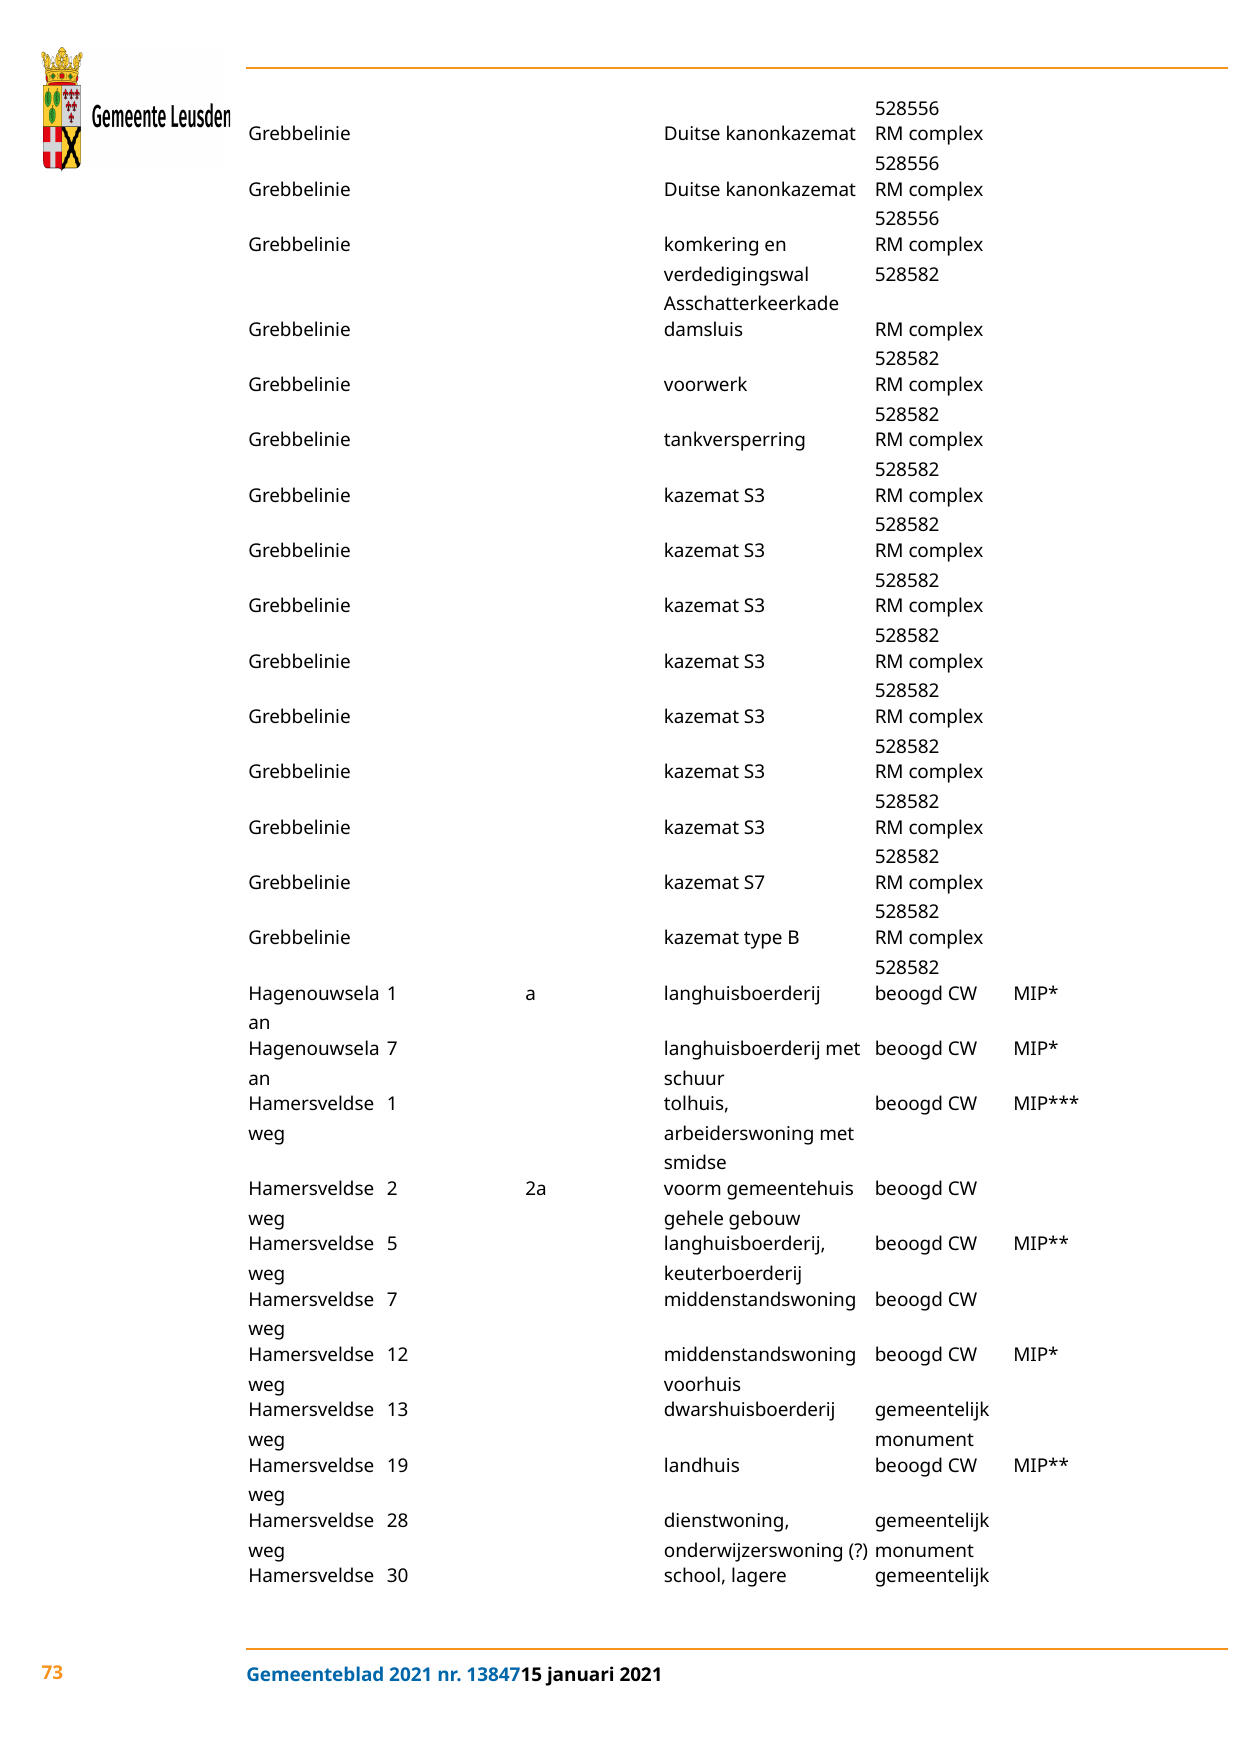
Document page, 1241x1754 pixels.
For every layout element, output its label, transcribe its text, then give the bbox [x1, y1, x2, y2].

table_cell [387, 176, 525, 231]
table_cell Grebbelinie [248, 176, 387, 231]
table_cell [387, 759, 525, 814]
table_cell Hamersveldseweg [248, 1452, 387, 1507]
table_cell damsluis [664, 316, 874, 371]
table_cell Hagenouwselaan [248, 1035, 387, 1090]
table_cell kazemat S7 [664, 869, 874, 924]
table_cell [525, 121, 664, 176]
table_cell RM complex 528582 [875, 537, 1013, 593]
table_cell 28 [387, 1507, 525, 1562]
table_cell RM complex 528582 [875, 231, 1013, 316]
table_cell 19 [387, 1452, 525, 1507]
table_cell Grebbelinie [248, 648, 387, 703]
table_cell [1013, 176, 1152, 231]
table_cell kazemat S3 [664, 648, 874, 703]
table_cell beoogd CW [875, 1452, 1013, 1507]
table_cell [1013, 593, 1152, 648]
table_cell [525, 427, 664, 482]
table_cell Grebbelinie [248, 759, 387, 814]
table_cell Grebbelinie [248, 703, 387, 758]
table_cell RM complex 528582 [875, 869, 1013, 924]
table_cell MIP*** [1013, 1090, 1152, 1175]
table_cell [387, 231, 525, 316]
table_cell 30 [387, 1563, 525, 1588]
table_cell Hamersveldseweg [248, 1286, 387, 1341]
table_cell RM complex 528582 [875, 316, 1013, 371]
table_cell beoogd CW [875, 980, 1013, 1035]
table_cell RM complex 528582 [875, 703, 1013, 758]
table_cell kazemat S3 [664, 537, 874, 593]
table_cell 7 [387, 1286, 525, 1341]
table_cell MIP* [1013, 1035, 1152, 1090]
table_cell Hamersveldseweg [248, 1397, 387, 1452]
table_cell Hamersveldseweg [248, 1231, 387, 1286]
table_cell [387, 869, 525, 924]
table_cell 7 [387, 1035, 525, 1090]
table_cell Duitse kanonkazemat [664, 121, 874, 176]
table_cell RM complex 528582 [875, 371, 1013, 427]
table_cell beoogd CW [875, 1035, 1013, 1090]
table_cell Grebbelinie [248, 537, 387, 593]
table_cell middenstandswoning voorhuis [664, 1341, 874, 1397]
table_cell [1013, 1175, 1152, 1231]
table_cell Grebbelinie [248, 814, 387, 869]
table_cell [387, 95, 525, 121]
table_cell Grebbelinie [248, 427, 387, 482]
table_cell gemeentelijk monument [875, 1397, 1013, 1452]
table_cell [1013, 95, 1152, 121]
table_cell Grebbelinie [248, 482, 387, 537]
table_cell [525, 814, 664, 869]
table_cell [525, 95, 664, 121]
table_cell [387, 371, 525, 427]
table_cell [525, 482, 664, 537]
table_cell [248, 95, 387, 121]
table_cell [525, 703, 664, 758]
table_cell [387, 925, 525, 980]
table_cell a [525, 980, 664, 1035]
table_cell [525, 537, 664, 593]
table_cell dienstwoning, onderwijzerswoning (?) [664, 1507, 874, 1562]
table_cell [525, 1035, 664, 1090]
table_cell gemeentelijk [875, 1563, 1013, 1588]
table_cell [525, 1286, 664, 1341]
table_cell Hamersveldse [248, 1563, 387, 1588]
table_cell school, lagere [664, 1563, 874, 1588]
table_cell komkering en verdedigingswal Asschatterkeerkade [664, 231, 874, 316]
table_cell [525, 1090, 664, 1175]
table_cell kazemat type B [664, 925, 874, 980]
table_cell [525, 648, 664, 703]
table_cell [1013, 1563, 1152, 1588]
table_cell [525, 1397, 664, 1452]
table_cell [525, 925, 664, 980]
table_cell [1013, 869, 1152, 924]
table_cell gemeentelijk monument [875, 1507, 1013, 1562]
table_cell [525, 1231, 664, 1286]
table_cell [387, 121, 525, 176]
table_cell [1013, 1397, 1152, 1452]
table_cell beoogd CW [875, 1090, 1013, 1175]
table_cell [1013, 427, 1152, 482]
table_cell [525, 316, 664, 371]
table_cell [525, 1452, 664, 1507]
table_cell Hamersveldseweg [248, 1175, 387, 1231]
table_cell kazemat S3 [664, 703, 874, 758]
table_cell kazemat S3 [664, 482, 874, 537]
table_cell [525, 1341, 664, 1397]
table_cell RM complex 528582 [875, 925, 1013, 980]
table_cell 1 [387, 1090, 525, 1175]
table_cell Grebbelinie [248, 925, 387, 980]
table_cell [387, 316, 525, 371]
table_cell [1013, 925, 1152, 980]
table_cell [1013, 316, 1152, 371]
table_cell RM complex 528582 [875, 759, 1013, 814]
table_cell langhuisboerderij [664, 980, 874, 1035]
table_cell MIP** [1013, 1452, 1152, 1507]
table_cell tankversperring [664, 427, 874, 482]
table_cell [387, 593, 525, 648]
table_cell [525, 1563, 664, 1588]
table_cell MIP** [1013, 1231, 1152, 1286]
table_cell [1013, 814, 1152, 869]
table_cell RM complex 528582 [875, 648, 1013, 703]
table_cell MIP* [1013, 1341, 1152, 1397]
table_cell RM complex 528582 [875, 593, 1013, 648]
table_cell [387, 482, 525, 537]
table_cell beoogd CW [875, 1286, 1013, 1341]
table_cell Grebbelinie [248, 593, 387, 648]
table_cell beoogd CW [875, 1231, 1013, 1286]
table_cell [1013, 482, 1152, 537]
table_cell RM complex 528582 [875, 814, 1013, 869]
table_cell Grebbelinie [248, 316, 387, 371]
table_cell beoogd CW [875, 1175, 1013, 1231]
table_cell Hamersveldseweg [248, 1507, 387, 1562]
table_cell Hamersveldseweg [248, 1090, 387, 1175]
table_cell kazemat S3 [664, 814, 874, 869]
table_cell landhuis [664, 1452, 874, 1507]
table_cell dwarshuisboerderij [664, 1397, 874, 1452]
table_cell [387, 648, 525, 703]
table_cell RM complex 528582 [875, 427, 1013, 482]
table_cell voorm gemeentehuis gehele gebouw [664, 1175, 874, 1231]
table_cell [1013, 537, 1152, 593]
table_cell [525, 176, 664, 231]
table_cell [1013, 759, 1152, 814]
table_cell Hamersveldseweg [248, 1341, 387, 1397]
table_cell langhuisboerderij, keuterboerderij [664, 1231, 874, 1286]
table_cell RM complex 528556 [875, 121, 1013, 176]
table_cell langhuisboerderij met schuur [664, 1035, 874, 1090]
table_cell [525, 869, 664, 924]
table_cell Duitse kanonkazemat [664, 176, 874, 231]
table_cell RM complex 528556 [875, 176, 1013, 231]
table_cell [525, 1507, 664, 1562]
table_cell [525, 231, 664, 316]
table_cell 2 [387, 1175, 525, 1231]
table_cell [525, 371, 664, 427]
table_cell Grebbelinie [248, 121, 387, 176]
table_cell [1013, 1286, 1152, 1341]
table_cell [525, 593, 664, 648]
table_cell [1013, 1507, 1152, 1562]
table_cell [387, 537, 525, 593]
table_cell [1013, 703, 1152, 758]
table_cell Grebbelinie [248, 371, 387, 427]
table_cell [1013, 371, 1152, 427]
table_cell [664, 95, 874, 121]
table_cell [387, 427, 525, 482]
table_cell kazemat S3 [664, 759, 874, 814]
picture [41, 47, 231, 172]
table_cell voorwerk [664, 371, 874, 427]
table_cell [525, 759, 664, 814]
table_cell 1 [387, 980, 525, 1035]
table_cell beoogd CW [875, 1341, 1013, 1397]
table_cell Grebbelinie [248, 231, 387, 316]
table_cell [387, 703, 525, 758]
table_cell [1013, 121, 1152, 176]
table_cell 5 [387, 1231, 525, 1286]
table_cell RM complex 528582 [875, 482, 1013, 537]
table_cell middenstandswoning [664, 1286, 874, 1341]
table_cell 13 [387, 1397, 525, 1452]
table_cell Grebbelinie [248, 869, 387, 924]
table_cell kazemat S3 [664, 593, 874, 648]
table_cell [1013, 648, 1152, 703]
table_cell MIP* [1013, 980, 1152, 1035]
table_cell 2a [525, 1175, 664, 1231]
table_cell tolhuis, arbeiderswoning met smidse [664, 1090, 874, 1175]
table_cell [387, 814, 525, 869]
table_cell 12 [387, 1341, 525, 1397]
table_cell Hagenouwselaan [248, 980, 387, 1035]
table_cell [1013, 231, 1152, 316]
table_cell 528556 [875, 95, 1013, 121]
